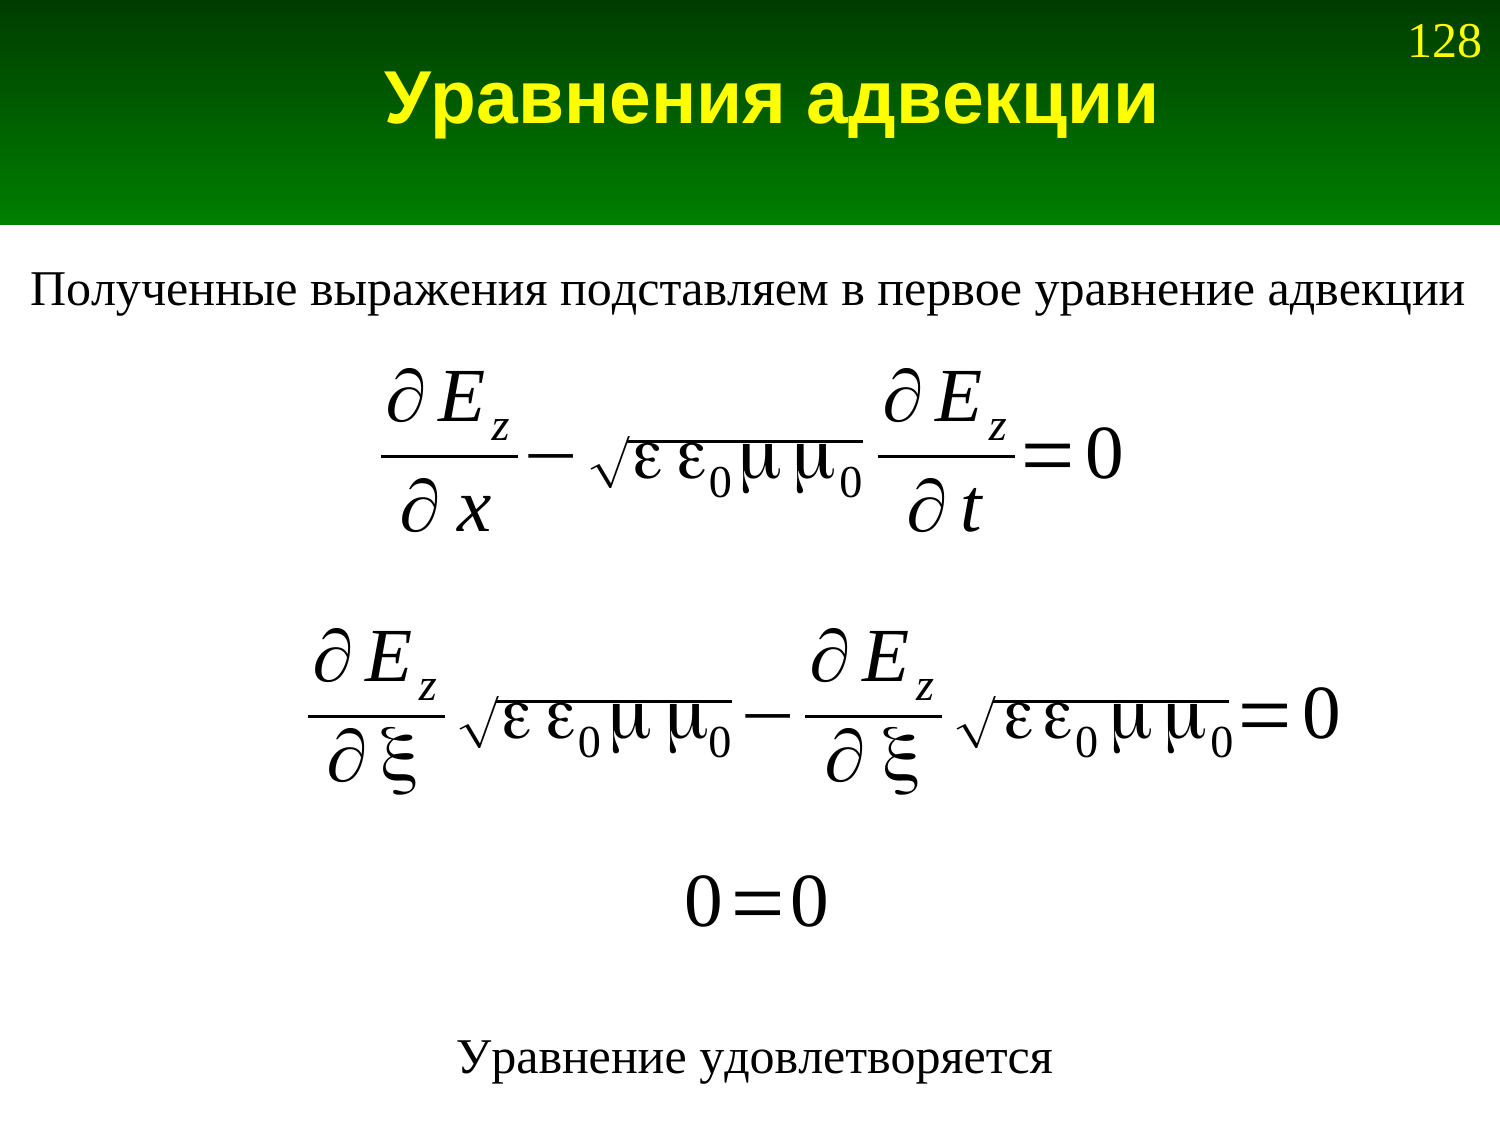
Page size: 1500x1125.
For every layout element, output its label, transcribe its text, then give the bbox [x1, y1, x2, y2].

text_box Уравнение удовлетворяется [441, 1015, 1059, 1091]
title Уравнения адвекции [123, 0, 1399, 192]
chart [664, 859, 851, 945]
text_box Полученные выражения подставляем в первое уравнение адвекции [15, 248, 1477, 323]
chart [283, 614, 1359, 799]
chart [356, 354, 1144, 549]
